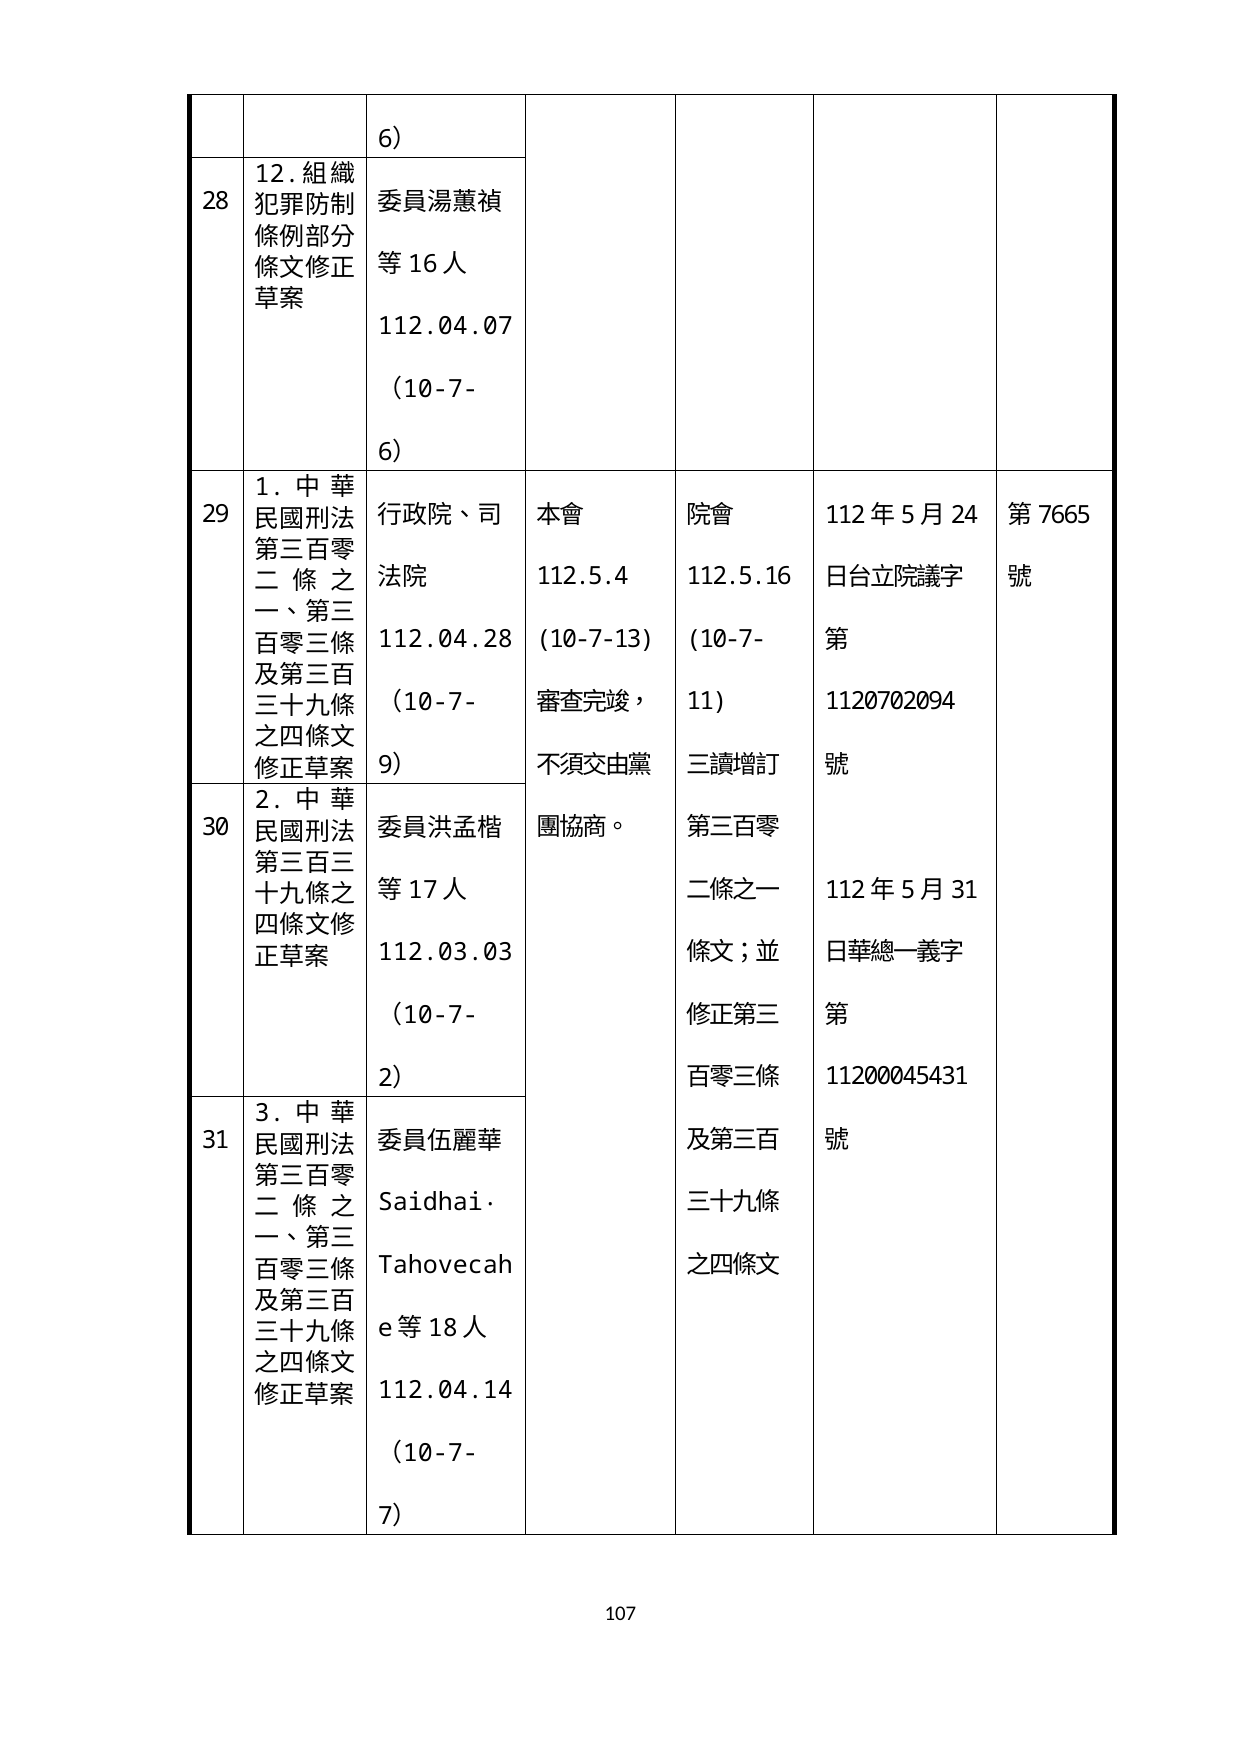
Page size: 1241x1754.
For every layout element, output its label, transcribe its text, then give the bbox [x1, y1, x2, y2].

table_cell [676, 95, 813, 470]
table_cell [997, 95, 1112, 470]
table_cell 委員湯蕙禎等16人 112.04.07 （10-7-6） [367, 158, 525, 470]
table_cell 委員伍麗華Saidhai‧ Tahovecahe等18人 112.04.14 （10-7-7） [367, 1097, 525, 1534]
table_cell 第7665號 [997, 471, 1112, 1534]
table_cell 院會 112.5.16 (10-7-11) 三讀增訂第三百零二條之一條文；並修正第三百零三條及第三百三十九條之四條文 [676, 471, 813, 1534]
table_cell 2.中華民國刑法第三百三十九條之四條文修正草案 [244, 784, 366, 1096]
table_cell 1.中華民國刑法第三百零二條之一、第三百零三條及第三百三十九條之四條文修正草案 [244, 471, 366, 783]
table_cell [526, 95, 675, 470]
table_cell 委員洪孟楷等17人 112.03.03 （10-7-2） [367, 784, 525, 1096]
table_cell 行政院、司法院 112.04.28 （10-7-9） [367, 471, 525, 783]
table_cell 31 [192, 1097, 243, 1534]
table_cell [244, 95, 366, 157]
table_cell 6） [367, 95, 525, 157]
table_cell 12.組織犯罪防制條例部分條文修正草案 [244, 158, 366, 470]
table_cell 30 [192, 784, 243, 1096]
table_cell 3.中華民國刑法第三百零二條之一、第三百零三條及第三百三十九條之四條文修正草案 [244, 1097, 366, 1534]
table_cell 112年5月24日台立院議字第1120702094號 112年5月31日華總一義字第11200045431號 [814, 471, 996, 1534]
table_cell 本會 112.5.4 (10-7-13)審查完竣，不須交由黨團協商。 [526, 471, 675, 1534]
table_cell 29 [192, 471, 243, 783]
table_cell [192, 95, 243, 157]
table_cell 28 [192, 158, 243, 470]
table_cell [814, 95, 996, 470]
